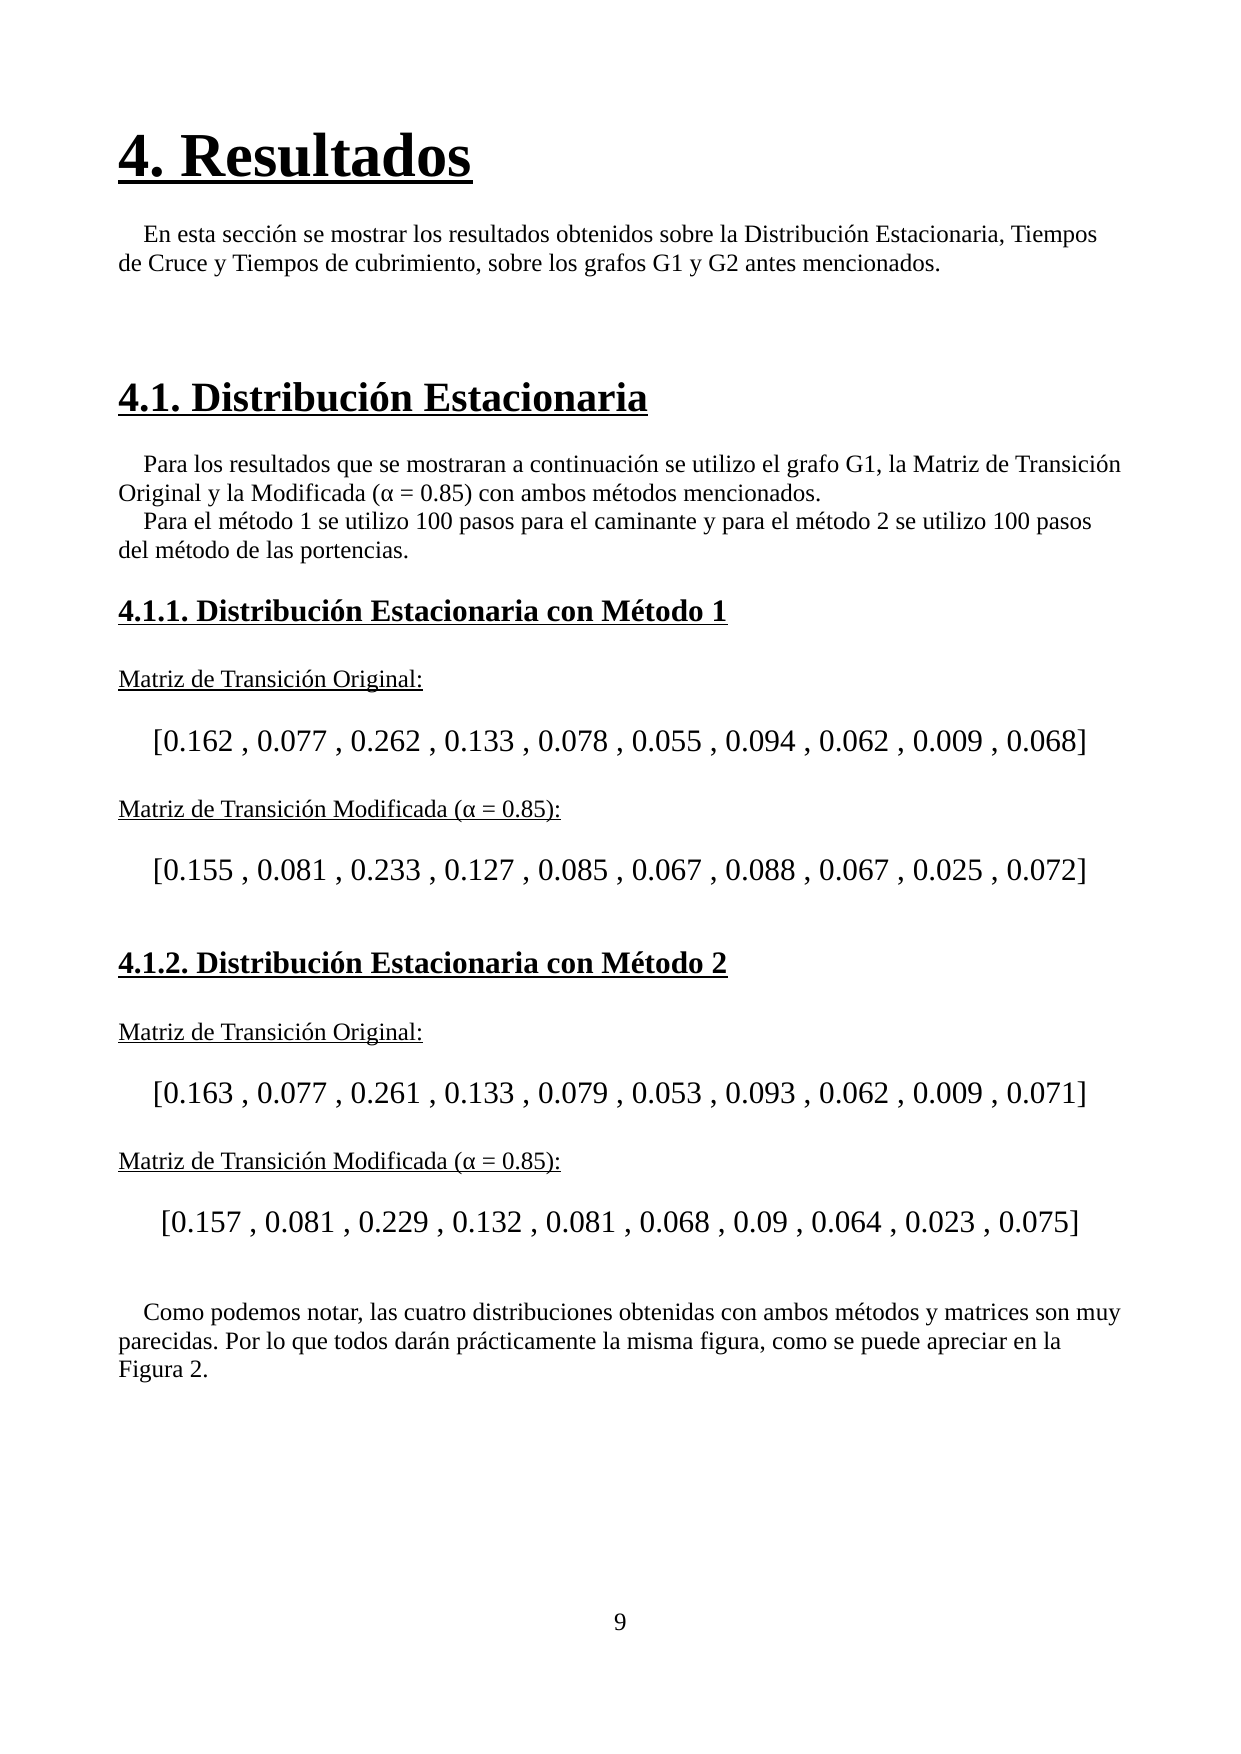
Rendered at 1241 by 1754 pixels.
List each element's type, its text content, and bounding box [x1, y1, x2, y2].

text [0.155 , 0.081 , 0.233 , 0.127 , 0.085 , 0.067 , 0.088 , 0.067 , 0.025 , 0.072] [118, 851, 1122, 887]
text [0.162 , 0.077 , 0.262 , 0.133 , 0.078 , 0.055 , 0.094 , 0.062 , 0.009 , 0.068] [118, 722, 1122, 758]
text 4.1. Distribución Estacionaria [118, 372, 1122, 420]
text [0.157 , 0.081 , 0.229 , 0.132 , 0.081 , 0.068 , 0.09 , 0.064 , 0.023 , 0.075] [118, 1203, 1122, 1239]
text 4.1.2. Distribución Estacionaria con Método 2 [118, 945, 1122, 981]
text Para el método 1 se utilizo 100 pasos para el caminante y para el método 2 se utilizo 100 pasos del método de las portencias. [118, 506, 1122, 564]
text 4. Resultados [118, 118, 1122, 190]
text 4.1.1. Distribución Estacionaria con Método 1 [118, 593, 1122, 628]
text Matriz de Transición Modificada (α = 0.85): [118, 1146, 1122, 1175]
text [0.163 , 0.077 , 0.261 , 0.133 , 0.079 , 0.053 , 0.093 , 0.062 , 0.009 , 0.071] [118, 1074, 1122, 1110]
text Matriz de Transición Modificada (α = 0.85): [118, 794, 1122, 823]
text Como podemos notar, las cuatro distribuciones obtenidas con ambos métodos y matrices son muy parecidas. Por lo que todos darán prácticamente la misma figura, como se puede apreciar en la Figura 2. [118, 1297, 1122, 1383]
text Para los resultados que se mostraran a continuación se utilizo el grafo G1, la Matriz de Transición Original y la Modificada (α = 0.85) con ambos métodos mencionados. [118, 449, 1122, 506]
text Matriz de Transición Original: [118, 1017, 1122, 1045]
text Matriz de Transición Original: [118, 664, 1122, 693]
text En esta sección se mostrar los resultados obtenidos sobre la Distribución Estacionaria, Tiempos de Cruce y Tiempos de cubrimiento, sobre los grafos G1 y G2 antes mencionados. [118, 219, 1122, 276]
